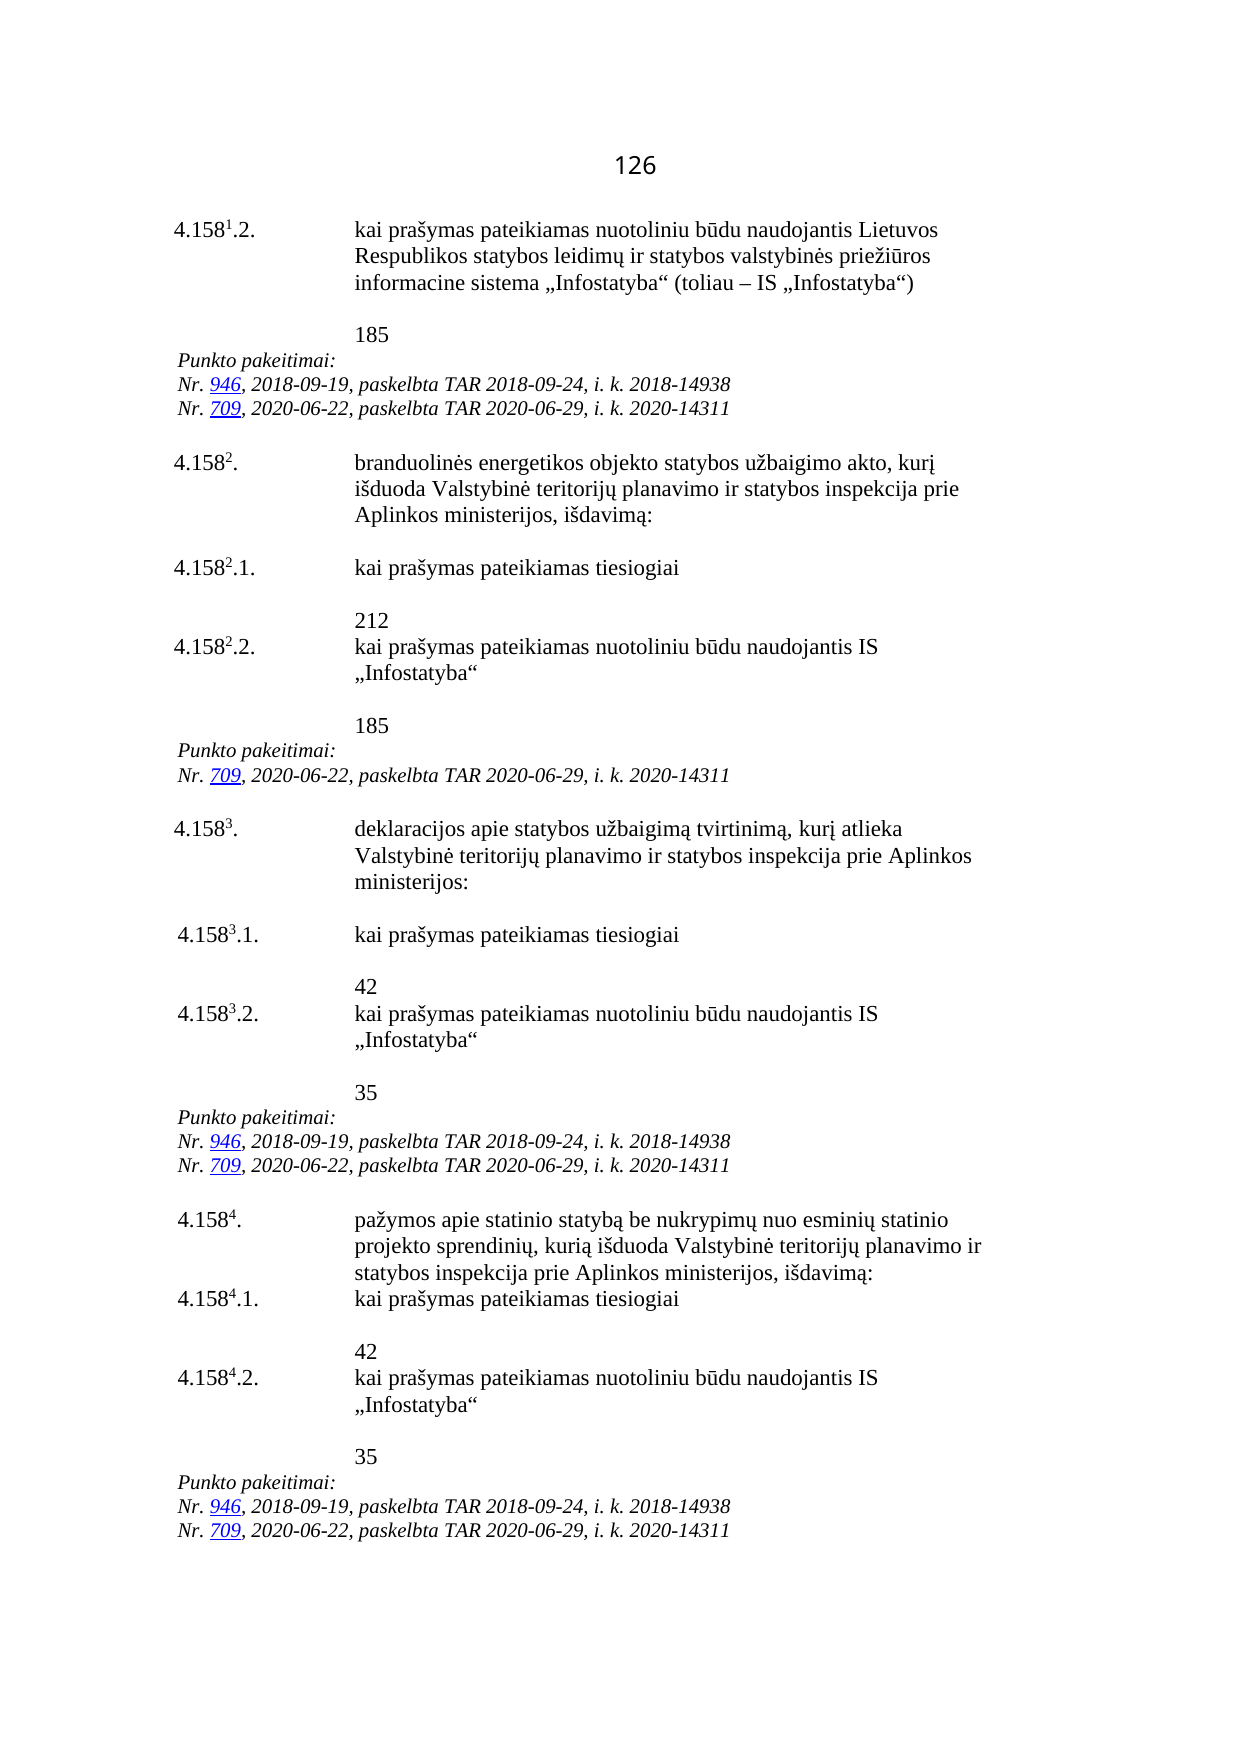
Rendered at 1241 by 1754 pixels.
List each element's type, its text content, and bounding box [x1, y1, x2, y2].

text Punkto pakeitimai: [177, 1105, 1093, 1129]
text 4.1581.2. kai prašymas pateikiamas nuotoliniu būdu naudojantis Lietuvos Respublikos statybos leidimų ir statybos valstybinės priežiūros informacine sistema „Infostatyba“ (toliau – IS „Infostatyba“) 185 [174, 216, 1004, 348]
text Punkto pakeitimai: [177, 1470, 1093, 1494]
text 4.1584.1. kai prašymas pateikiamas tiesiogiai 42 [177, 1285, 1004, 1364]
text 4.1582.2. kai prašymas pateikiamas nuotoliniu būdu naudojantis IS „Infostatyba“ 185 [174, 633, 1004, 738]
text Nr. 946, 2018-09-19, paskelbta TAR 2018-09-24, i. k. 2018-14938 [177, 1494, 1093, 1518]
text Nr. 946, 2018-09-19, paskelbta TAR 2018-09-24, i. k. 2018-14938 [177, 1129, 1093, 1153]
text Nr. 709, 2020-06-22, paskelbta TAR 2020-06-29, i. k. 2020-14311 [177, 762, 1093, 787]
text 4.1583.2. kai prašymas pateikiamas nuotoliniu būdu naudojantis IS „Infostatyba“ 35 [177, 1000, 1004, 1105]
text Nr. 709, 2020-06-22, paskelbta TAR 2020-06-29, i. k. 2020-14311 [177, 1518, 1093, 1542]
text 4.1584. pažymos apie statinio statybą be nukrypimų nuo esminių statinio projekto sprendinių, kurią išduoda Valstybinė teritorijų planavimo ir statybos inspekcija prie Aplinkos ministerijos, išdavimą: [177, 1206, 1004, 1285]
text Nr. 709, 2020-06-22, paskelbta TAR 2020-06-29, i. k. 2020-14311 [177, 1153, 1093, 1177]
text 4.1582. branduolinės energetikos objekto statybos užbaigimo akto, kurį išduoda Valstybinė teritorijų planavimo ir statybos inspekcija prie Aplinkos ministerijos, išdavimą: [174, 448, 1004, 554]
text Nr. 709, 2020-06-22, paskelbta TAR 2020-06-29, i. k. 2020-14311 [177, 396, 1093, 420]
text Nr. 946, 2018-09-19, paskelbta TAR 2018-09-24, i. k. 2018-14938 [177, 372, 1093, 396]
text 4.1583.1. kai prašymas pateikiamas tiesiogiai 42 [177, 921, 1004, 1000]
text 4.1582.1. kai prašymas pateikiamas tiesiogiai 212 [174, 554, 1004, 633]
text 4.1584.2. kai prašymas pateikiamas nuotoliniu būdu naudojantis IS „Infostatyba“ 35 [177, 1364, 1004, 1470]
text 4.1583. deklaracijos apie statybos užbaigimą tvirtinimą, kurį atlieka Valstybinė teritorijų planavimo ir statybos inspekcija prie Aplinkos ministerijos: [174, 815, 1004, 921]
text Punkto pakeitimai: [177, 348, 1093, 372]
text Punkto pakeitimai: [177, 738, 1093, 762]
